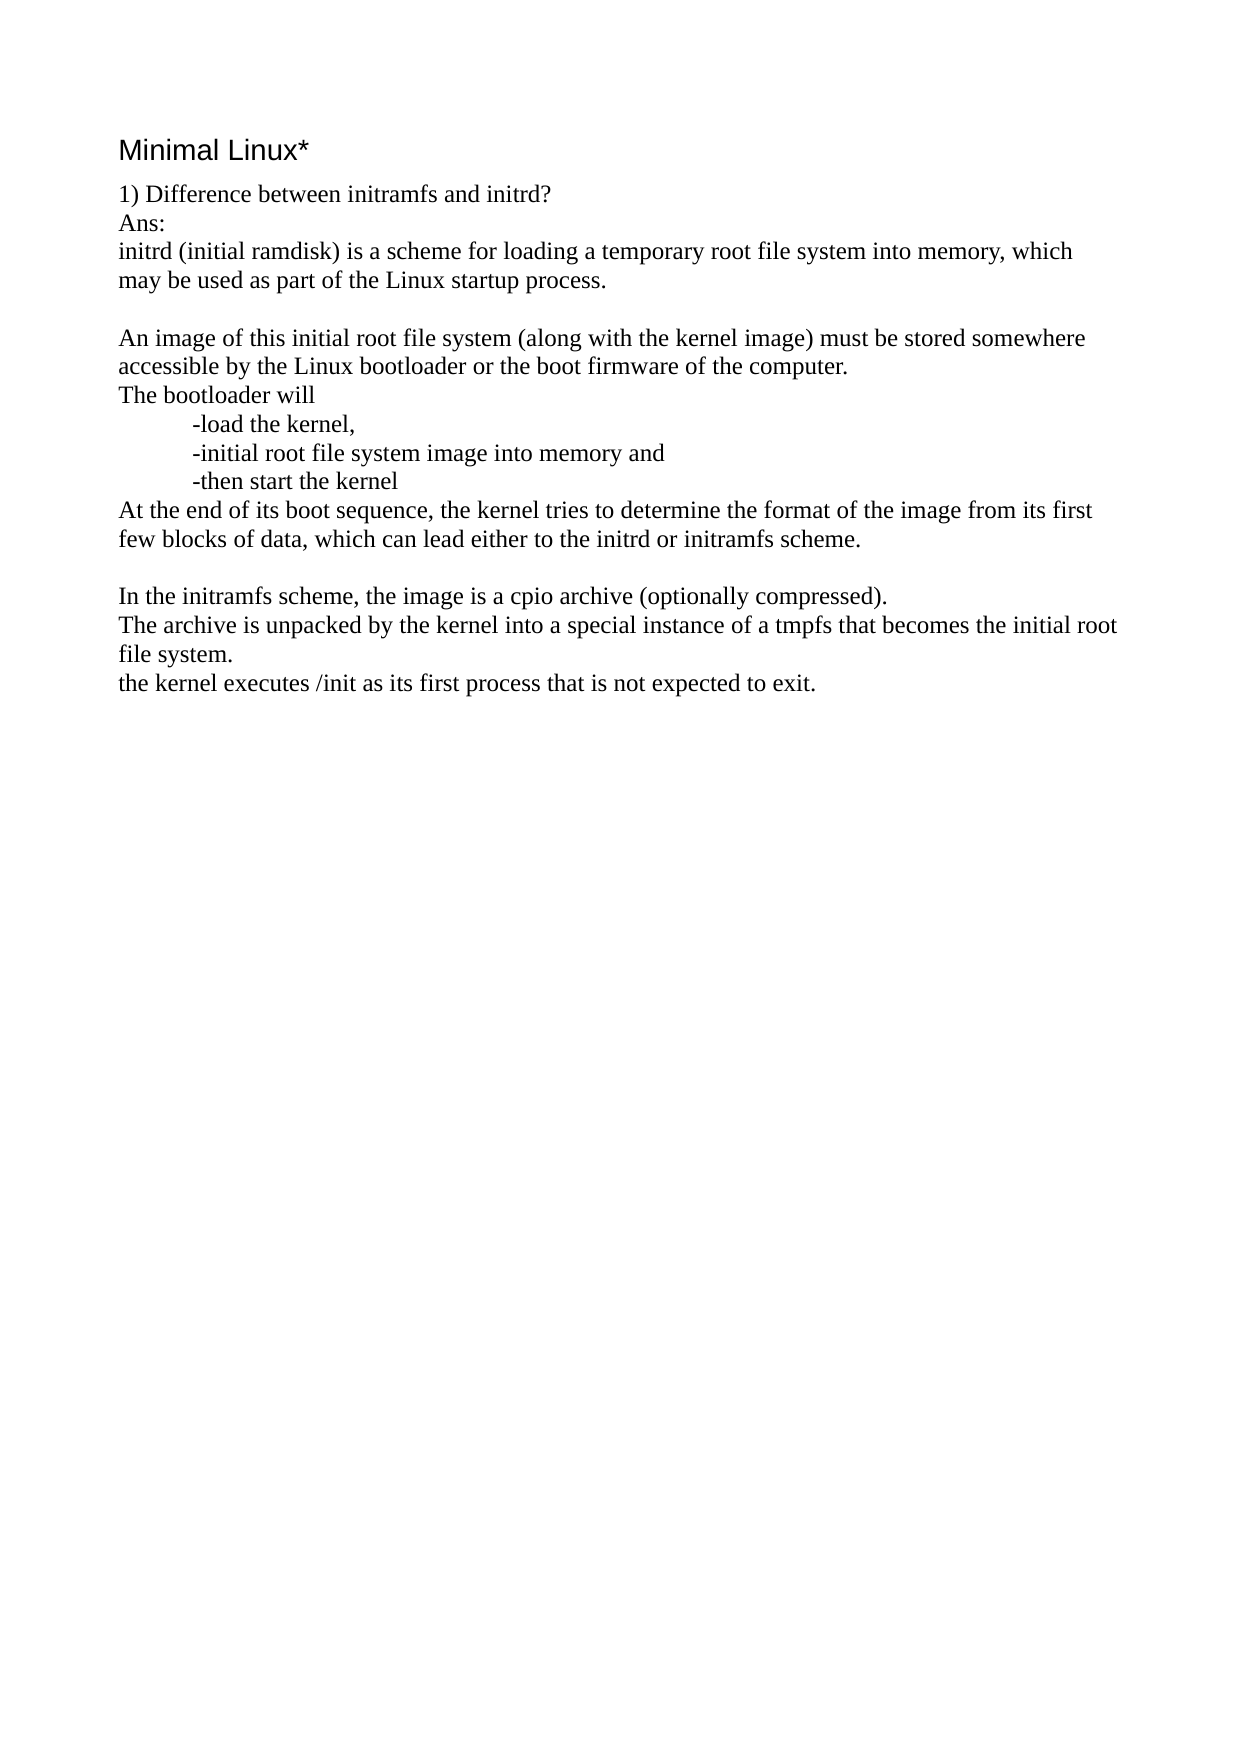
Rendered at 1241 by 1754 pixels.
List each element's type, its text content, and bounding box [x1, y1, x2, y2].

text An image of this initial root file system (along with the kernel image) must be stored somewhere accessible by the Linux bootloader or the boot firmware of the computer. [118, 323, 1122, 380]
text 1) Difference between initramfs and initrd? [118, 179, 1122, 208]
text initrd (initial ramdisk) is a scheme for loading a temporary root file system into memory, which may be used as part of the Linux startup process. [118, 236, 1122, 294]
text The archive is unpacked by the kernel into a special instance of a tmpfs that becomes the initial root file system. [118, 610, 1122, 668]
text In the initramfs scheme, the image is a cpio archive (optionally compressed). [118, 581, 1122, 610]
subtitle Minimal Linux* [118, 133, 1122, 166]
text -load the kernel, [118, 409, 1122, 438]
text the kernel executes /init as its first process that is not expected to exit. [118, 668, 1122, 696]
text At the end of its boot sequence, the kernel tries to determine the format of the image from its first few blocks of data, which can lead either to the initrd or initramfs scheme. [118, 495, 1122, 553]
text Ans: [118, 208, 1122, 236]
text -initial root file system image into memory and [118, 438, 1122, 466]
text The bootloader will [118, 380, 1122, 409]
text -then start the kernel [118, 466, 1122, 495]
